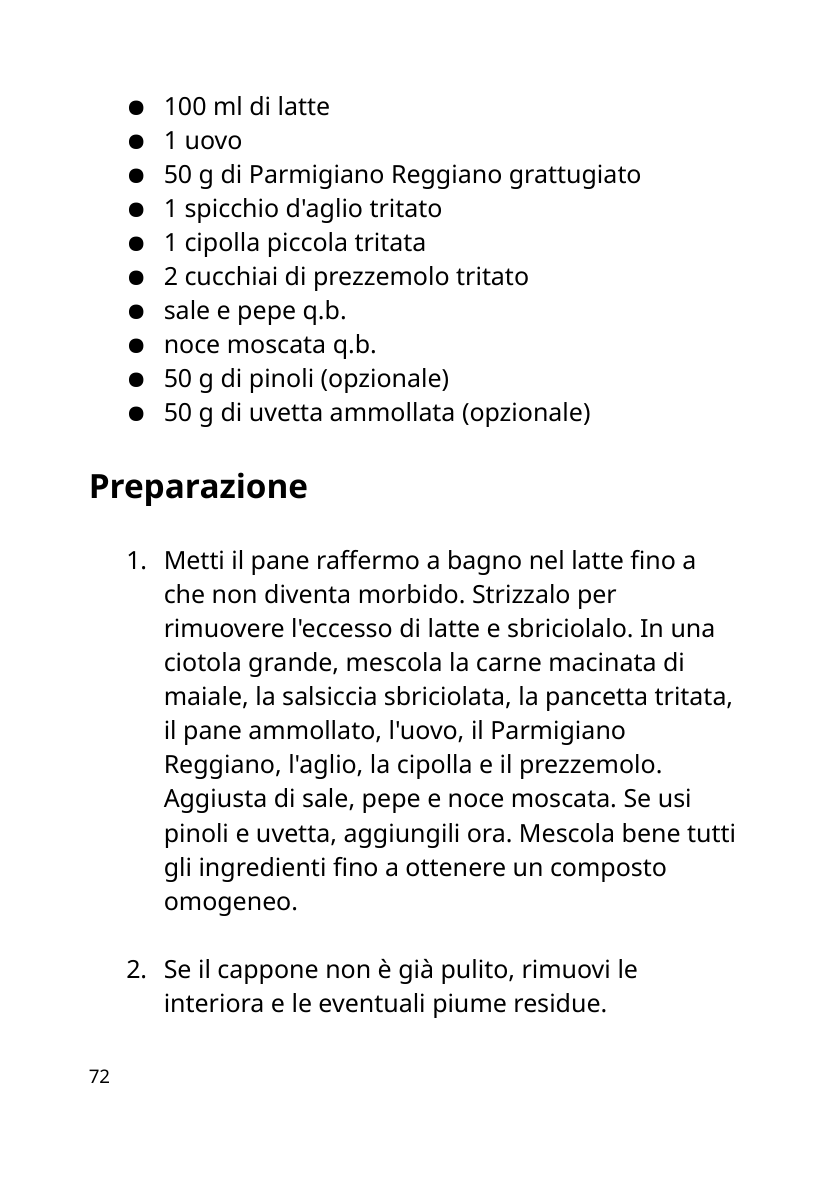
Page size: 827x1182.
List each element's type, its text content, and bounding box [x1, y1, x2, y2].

list 1 cipolla piccola tritata [126, 225, 738, 259]
list 100 ml di latte [126, 88, 738, 123]
text Preparazione [88, 463, 732, 509]
list 50 g di uvetta ammollata (opzionale) [126, 395, 738, 429]
list sale e pepe q.b. [126, 293, 738, 327]
list Se il cappone non è già pulito, rimuovi le interiora e le eventuali piume residue. [126, 951, 738, 1019]
list 50 g di pinoli (opzionale) [126, 361, 738, 395]
list 2 cucchiai di prezzemolo tritato [126, 259, 738, 293]
list Metti il pane raffermo a bagno nel latte fino a che non diventa morbido. Strizzalo per rimuovere l'eccesso di latte e sbriciolalo. In una ciotola grande, mescola la carne macinata di maiale, la salsiccia sbriciolata, la pancetta tritata, il pane ammollato, l'uovo, il Parmigiano Reggiano, l'aglio, la cipolla e il prezzemolo. Aggiusta di sale, pepe e noce moscata. Se usi pinoli e uvetta, aggiungili ora. Mescola bene tutti gli ingredienti fino a ottenere un composto omogeneo. [126, 543, 738, 917]
list 50 g di Parmigiano Reggiano grattugiato [126, 157, 738, 191]
list 1 spicchio d'aglio tritato [126, 191, 738, 225]
list noce moscata q.b. [126, 327, 738, 361]
list 1 uovo [126, 123, 738, 157]
